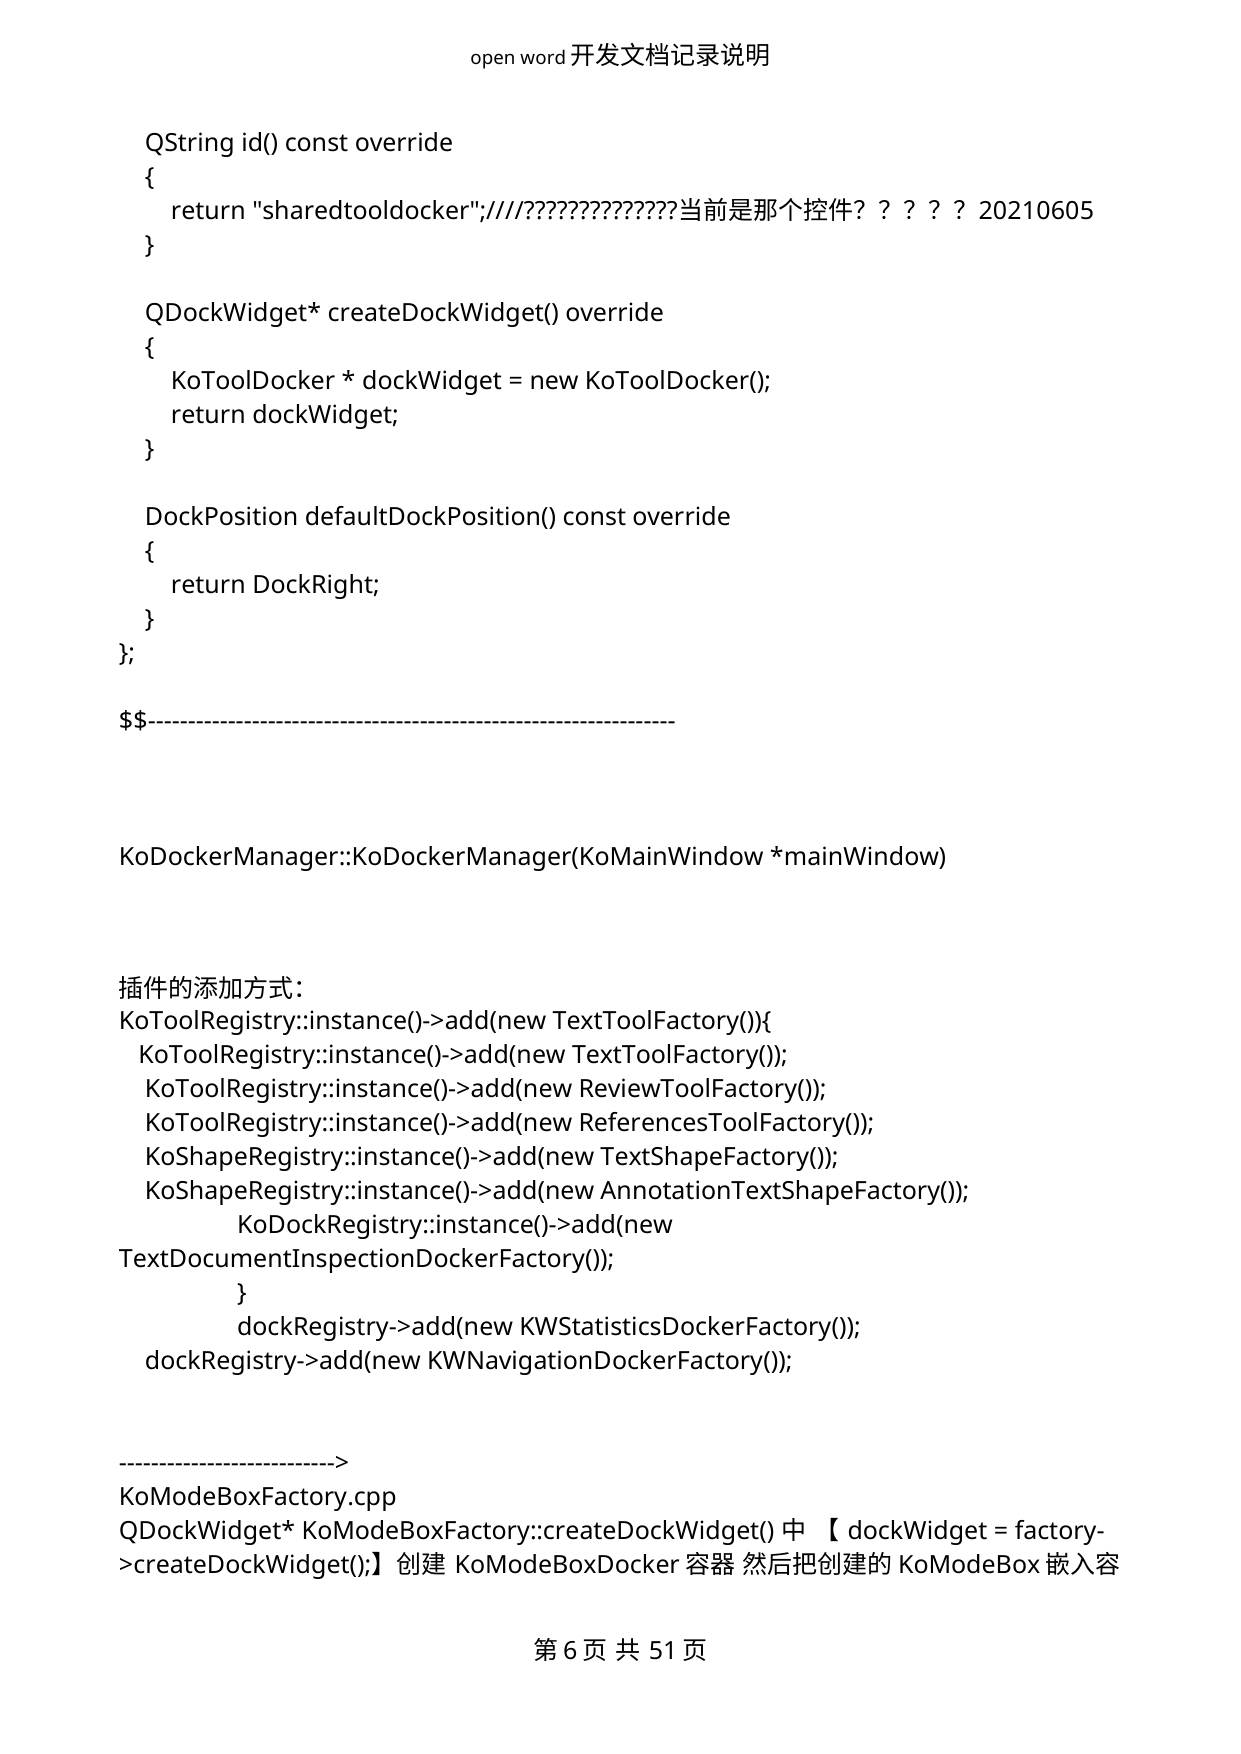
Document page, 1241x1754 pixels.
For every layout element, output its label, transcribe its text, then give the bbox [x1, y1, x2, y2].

text } [119, 1275, 1121, 1309]
text QDockWidget* KoModeBoxFactory::createDockWidget() 中 【 dockWidget = factory->createDockWidget();】创建 KoModeBoxDocker容器 然后把创建的KoModeBox嵌入容 [119, 1513, 1121, 1581]
text KoToolRegistry::instance()->add(new ReviewToolFactory()); [119, 1071, 1121, 1105]
text } [119, 227, 1121, 261]
text { [119, 159, 1121, 193]
text KoToolRegistry::instance()->add(new ReferencesToolFactory()); [119, 1105, 1121, 1139]
text KoDockRegistry::instance()->add(new TextDocumentInspectionDockerFactory()); [119, 1207, 1121, 1275]
text return DockRight; [119, 567, 1121, 601]
text KoModeBoxFactory.cpp [119, 1479, 1121, 1513]
text QDockWidget* createDockWidget() override [119, 295, 1121, 329]
text KoDockerManager::KoDockerManager(KoMainWindow *mainWindow) [119, 838, 1121, 872]
text 插件的添加方式： [119, 974, 1121, 1003]
text KoToolRegistry::instance()->add(new TextToolFactory()); [119, 1037, 1121, 1071]
text } [119, 431, 1121, 465]
text dockRegistry->add(new KWStatisticsDockerFactory()); [119, 1309, 1121, 1343]
text KoShapeRegistry::instance()->add(new TextShapeFactory()); [119, 1139, 1121, 1173]
text DockPosition defaultDockPosition() const override [119, 499, 1121, 533]
text { [119, 533, 1121, 567]
text QString id() const override [119, 125, 1121, 159]
text KoToolDocker * dockWidget = new KoToolDocker(); [119, 363, 1121, 397]
text dockRegistry->add(new KWNavigationDockerFactory()); [119, 1343, 1121, 1377]
text { [119, 329, 1121, 363]
text KoShapeRegistry::instance()->add(new AnnotationTextShapeFactory()); [119, 1173, 1121, 1207]
text return dockWidget; [119, 397, 1121, 431]
text ---------------------------> [119, 1445, 1121, 1479]
text return "sharedtooldocker";////??????????????当前是那个控件？？？？？20210605 [119, 193, 1121, 227]
text KoToolRegistry::instance()->add(new TextToolFactory()){ [119, 1003, 1121, 1037]
text $$------------------------------------------------------------------ [119, 703, 1121, 737]
text }; [119, 635, 1121, 669]
text } [119, 601, 1121, 635]
